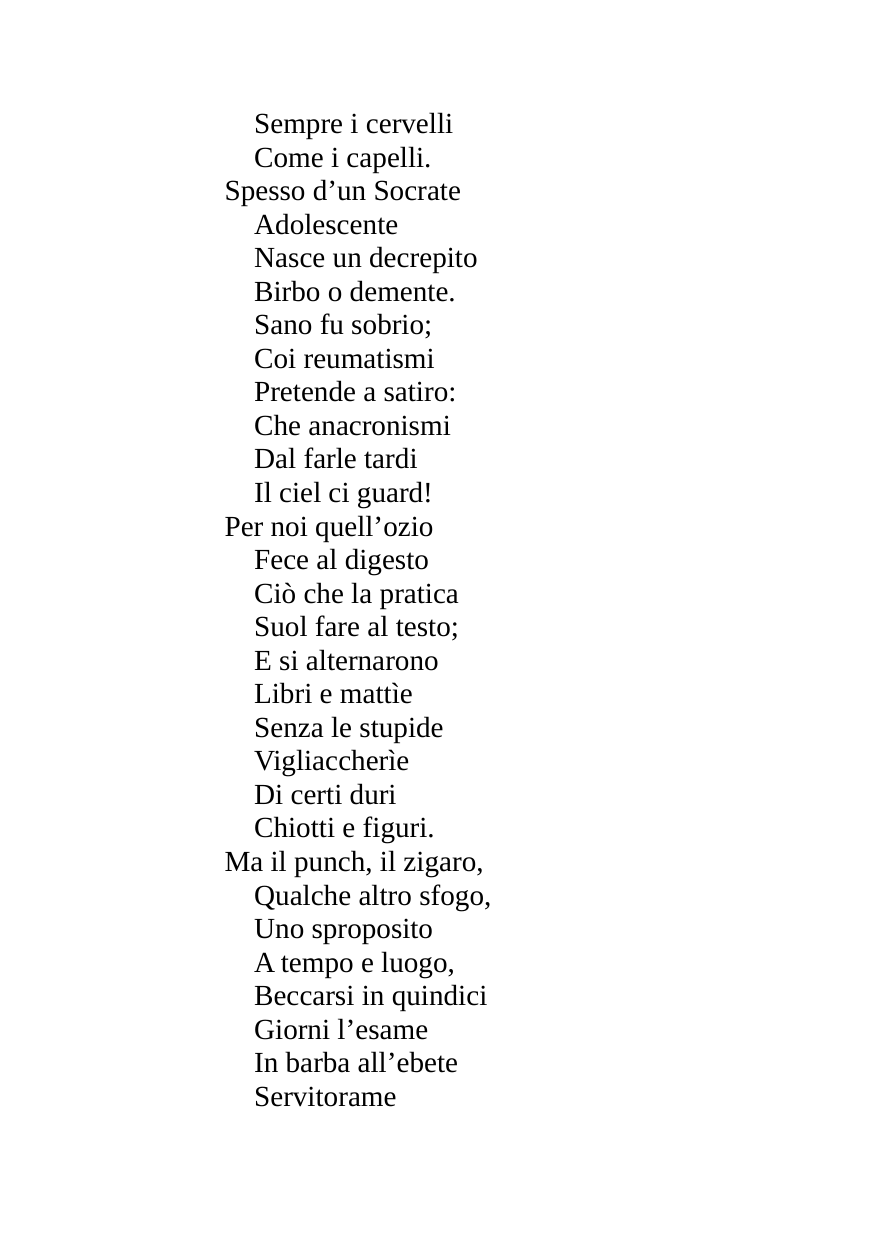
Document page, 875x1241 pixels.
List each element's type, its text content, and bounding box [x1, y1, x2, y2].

text Per noi quell’ozio Fece al digesto Ciò che la pratica Suol fare al testo; E si alternarono Libri e mattìe Senza le stupide Vigliaccherìe Di certi duri Chiotti e figuri. [224, 509, 768, 844]
text Spesso d’un Socrate Adolescente Nasce un decrepito Birbo o demente. Sano fu sobrio; Coi reumatismi Pretende a satiro: Che anacronismi Dal farle tardi Il ciel ci guard! [224, 173, 768, 509]
text Ma il punch, il zigaro, Qualche altro sfogo, Uno sproposito A tempo e luogo, Beccarsi in quindici Giorni l’esame In barba all’ebete Servitorame [224, 844, 768, 1112]
text Sempre i cervelli Come i capelli. [224, 106, 768, 173]
